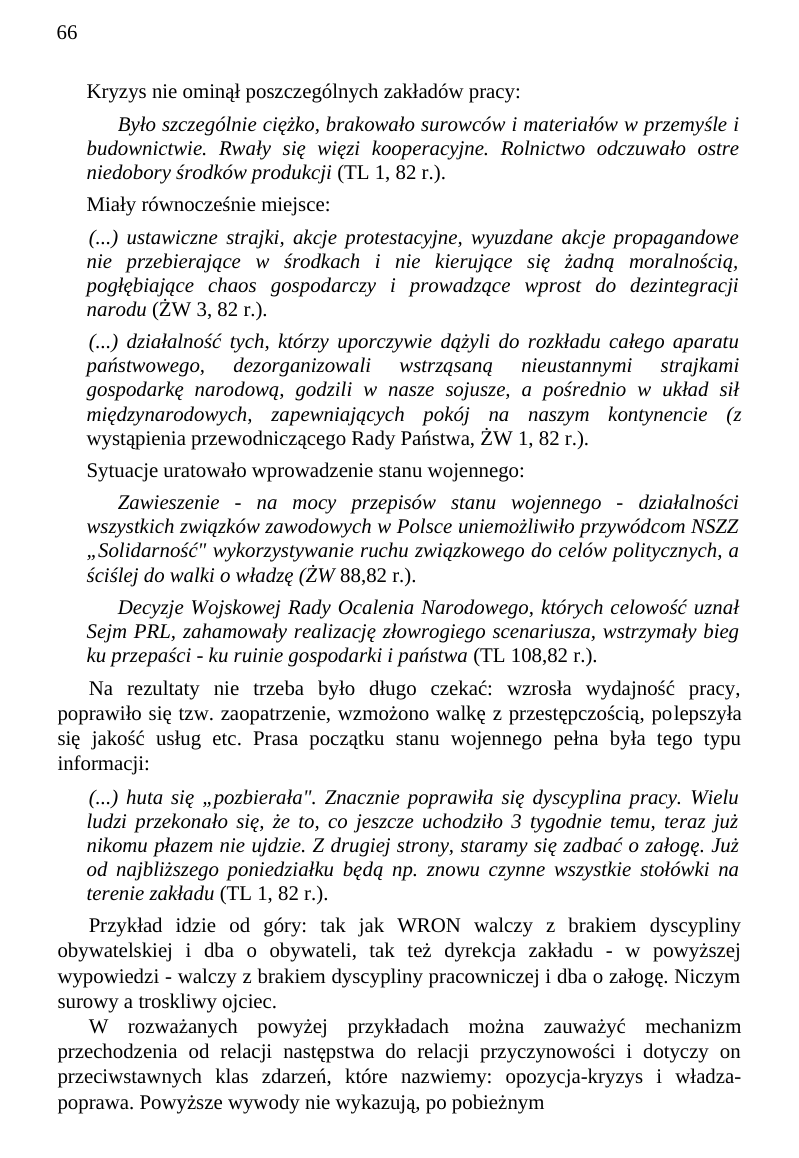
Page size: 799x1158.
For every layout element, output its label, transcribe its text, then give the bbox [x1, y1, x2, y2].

text Zawieszenie - na mocy przepisów stanu wojennego - działalności wszystkich związków zawodowych w Polsce uniemożliwiło przywódcom NSZZ „Solidar­ność" wykorzystywanie ruchu związkowego do celów politycznych, a ściślej do walki o władzę (ŻW 88,82 r.). [86, 490, 742, 587]
text W rozważanych powyżej przykładach można zauważyć mechanizm przechodzenia od relacji następstwa do relacji przyczynowości i dotyczy on przeciwstawnych klas zdarzeń, które nazwiemy: opozycja-kryzys i władza-poprawa. Powyższe wywody nie wykazują, po pobieżnym [57, 1014, 742, 1114]
text (...) działalność tych, którzy uporczywie dążyli do rozkładu całego aparatu pań­stwowego, dezorganizowali wstrząsaną nieustannymi strajkami gospodarkę naro­dową, godzili w nasze sojusze, a pośrednio w układ sił międzynarodowych, za­pewniających pokój na naszym kontynencie (z wystąpienia przewodniczącego Rady Państwa, ŻW 1, 82 r.). [86, 329, 742, 449]
text Było szczególnie ciężko, brakowało surowców i materiałów w przemyśle i bu­downictwie. Rwały się więzi kooperacyjne. Rolnictwo odczuwało ostre niedobory środków produkcji (TL 1, 82 r.). [86, 112, 742, 184]
text Sytuacje uratowało wprowadzenie stanu wojennego: [57, 458, 742, 482]
text Kryzys nie ominął poszczególnych zakładów pracy: [57, 79, 742, 103]
text (...) huta się „pozbierała". Znacznie poprawiła się dyscyplina pracy. Wielu ludzi przekonało się, że to, co jeszcze uchodziło 3 tygodnie temu, teraz już nikomu pła­zem nie ujdzie. Z drugiej strony, staramy się zadbać o załogę. Już od najbliższego poniedziałku będą np. znowu czynne wszystkie stołówki na terenie zakładu (TL 1, 82 r.). [86, 784, 742, 905]
text Przykład idzie od góry: tak jak WRON walczy z brakiem dyscypliny obywatelskiej i dba o obywateli, tak też dyrekcja zakładu - w powyższej wypowiedzi - walczy z brakiem dyscypliny pracowniczej i dba o załogę. Niczym surowy a troskliwy ojciec. [57, 913, 742, 1013]
text Na rezultaty nie trzeba było długo czekać: wzrosła wydajność pracy, poprawiło się tzw. zaopatrzenie, wzmożono walkę z przestępczością, po­lepszyła się jakość usług etc. Prasa początku stanu wojennego pełna była tego typu informacji: [57, 675, 742, 775]
text Decyzje Wojskowej Rady Ocalenia Narodowego, których celowość uznał Sejm PRL, zahamowały realizację złowrogiego scenariusza, wstrzymały bieg ku prze­paści - ku ruinie gospodarki i państwa (TL 108,82 r.). [86, 595, 742, 667]
text Miały równocześnie miejsce: [57, 192, 742, 216]
text (...) ustawiczne strajki, akcje protestacyjne, wyuzdane akcje propagandowe nie przebierające w środkach i nie kierujące się żadną moralnością, pogłębiające chaos gospodarczy i prowadzące wprost do dezintegracji narodu (ŻW 3, 82 r.). [86, 225, 742, 321]
text 66 [56, 20, 81, 44]
